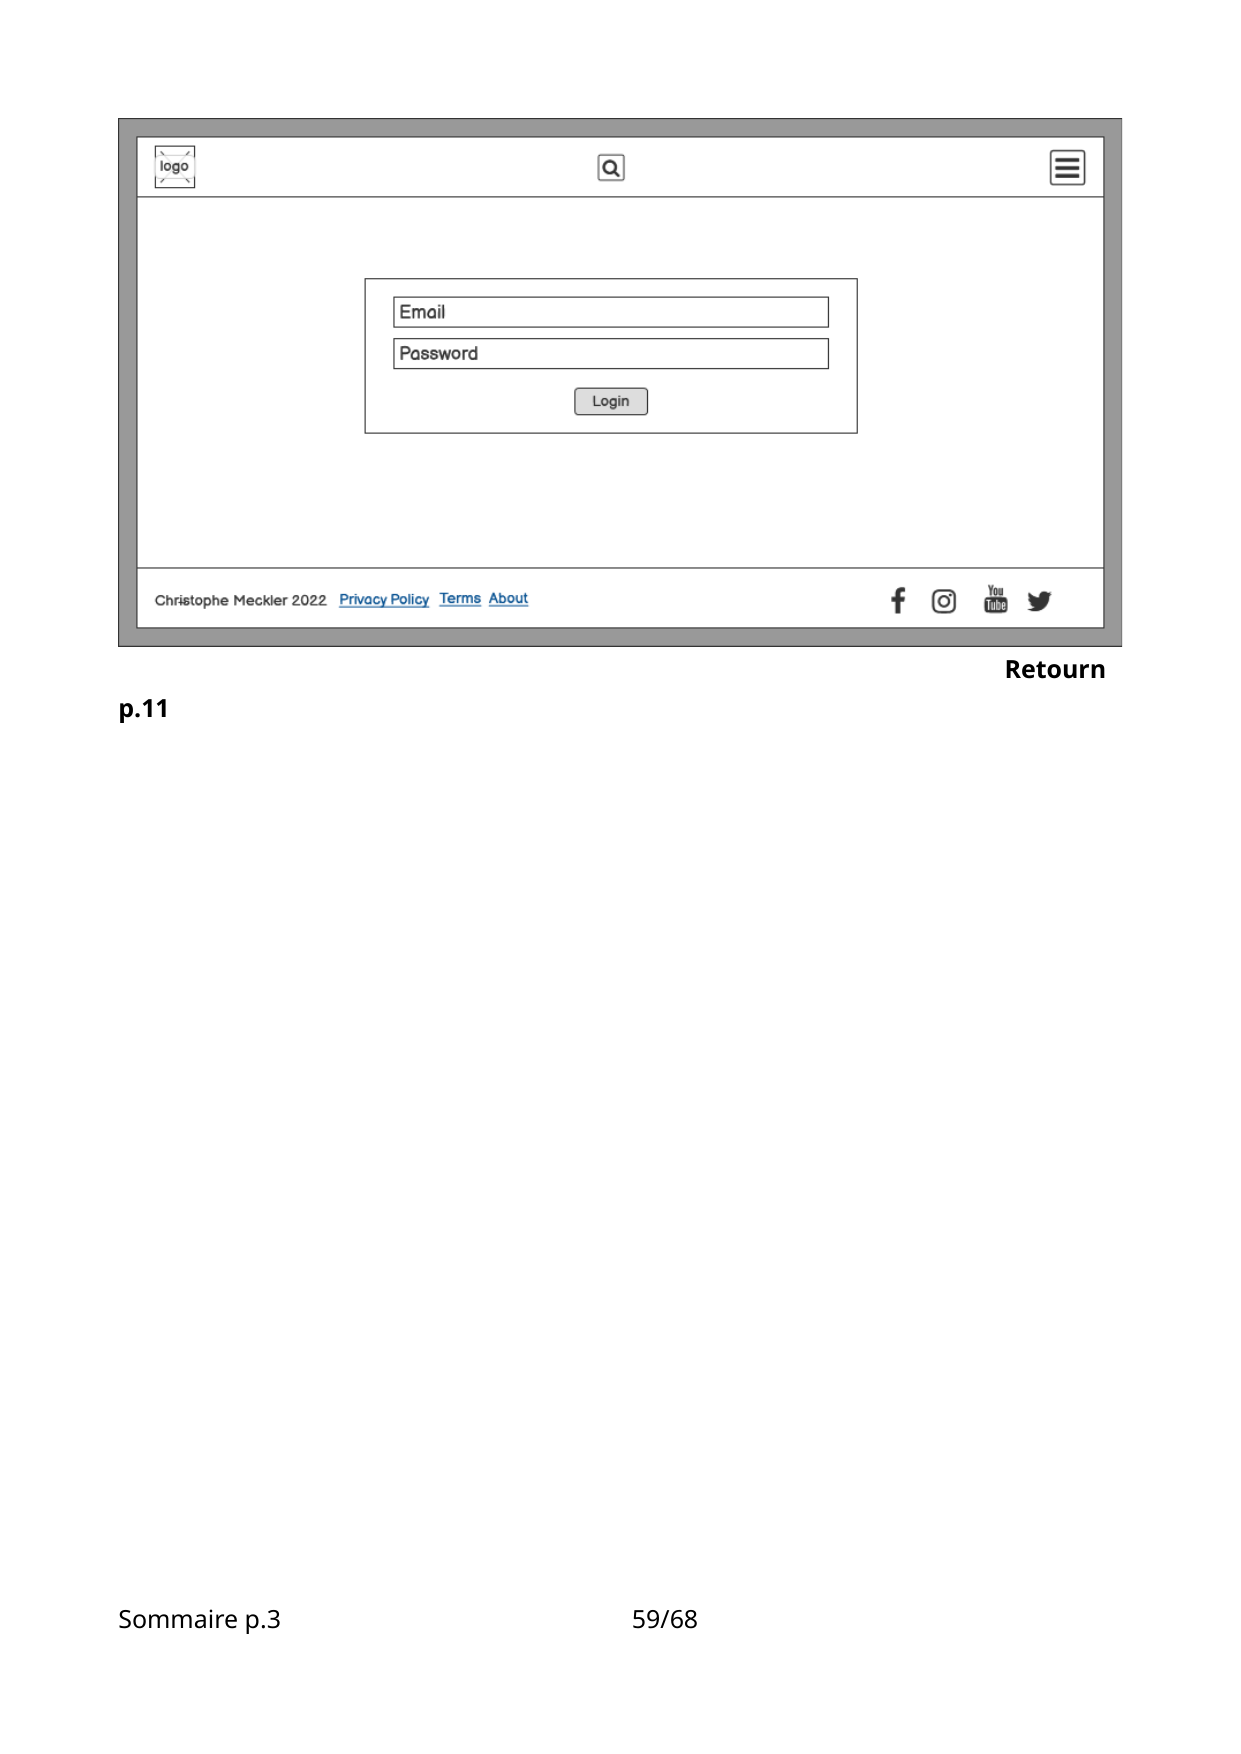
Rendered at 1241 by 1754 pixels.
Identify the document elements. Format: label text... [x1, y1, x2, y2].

picture [118, 118, 1123, 647]
text Retourn p.9 [118, 647, 1122, 725]
